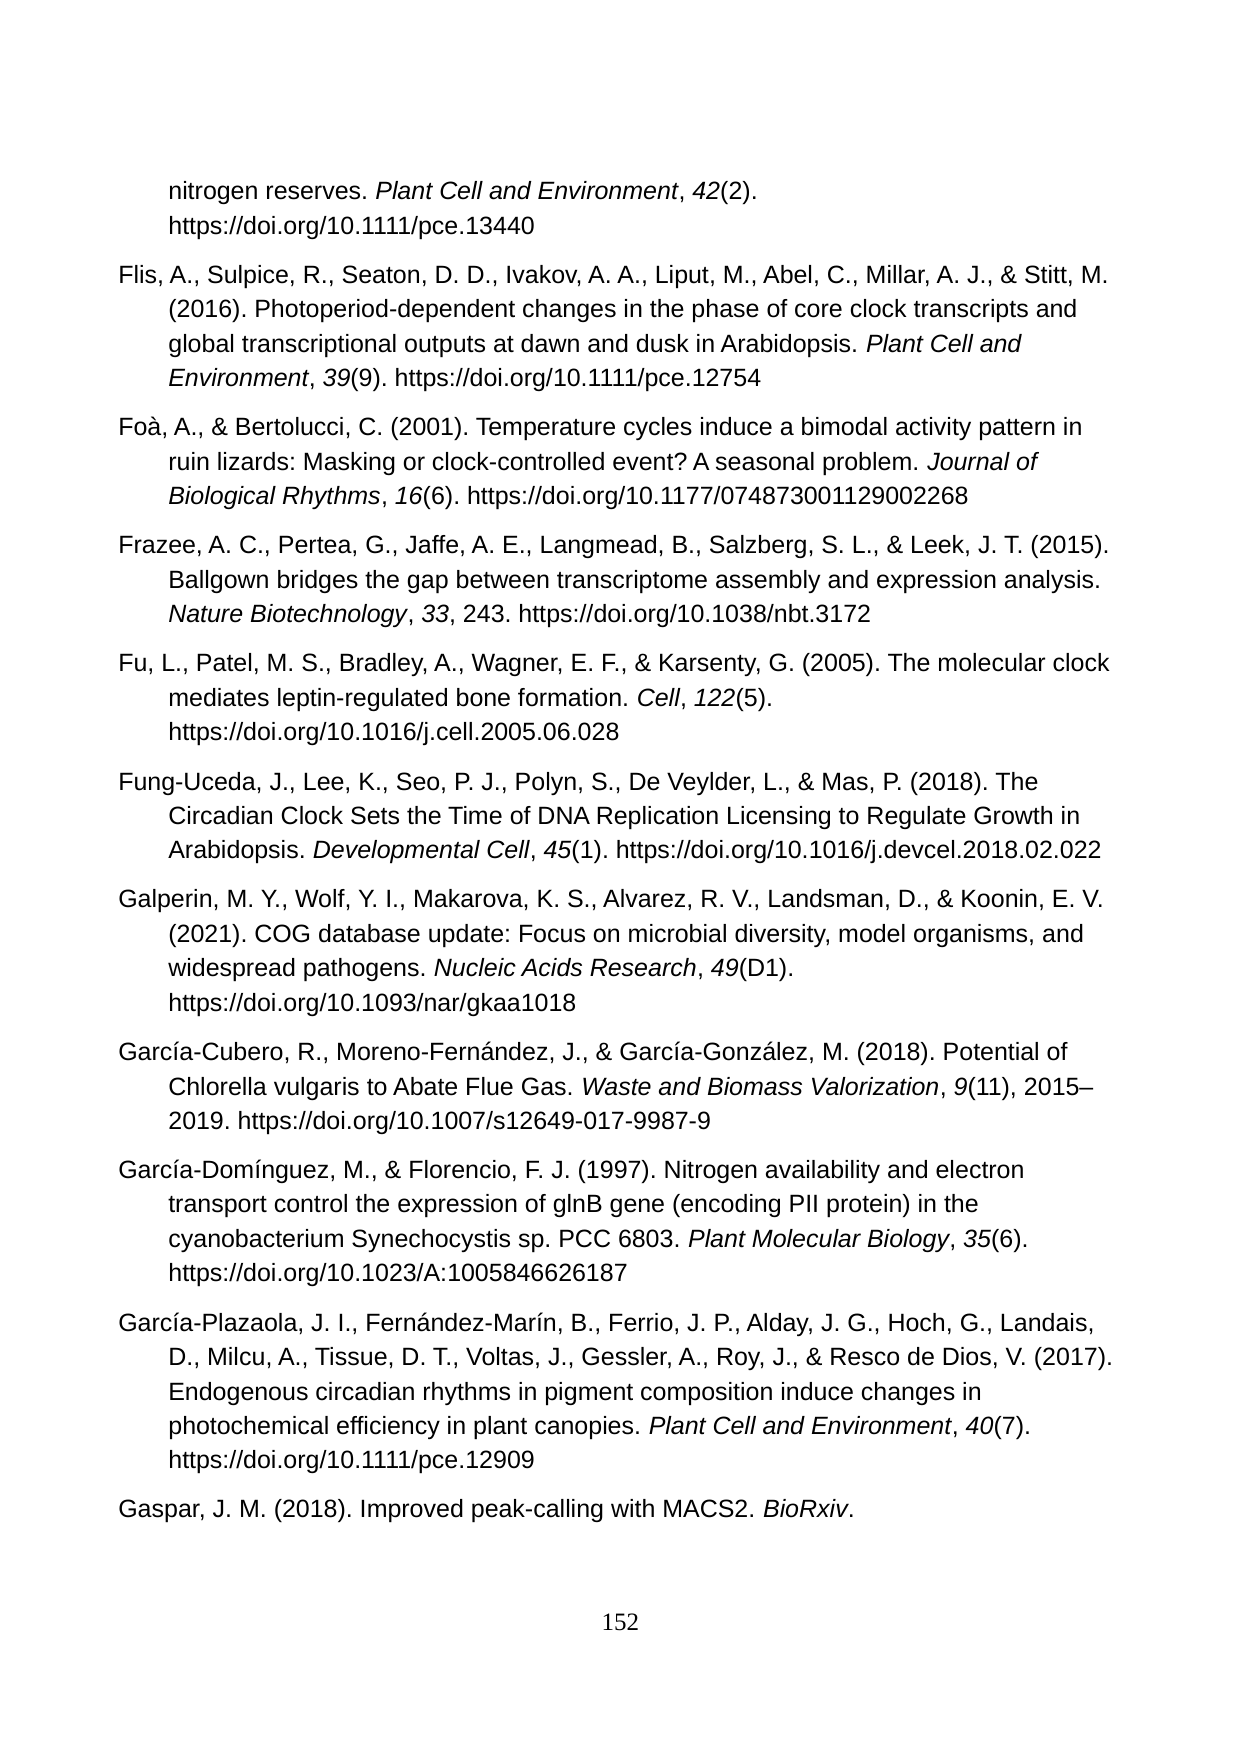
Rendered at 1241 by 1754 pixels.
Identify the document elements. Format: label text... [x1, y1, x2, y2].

text Foà, A., & Bertolucci, C. (2001). Temperature cycles induce a bimodal activity pattern in ruin lizards: Masking or clock-controlled event? A seasonal problem. Journal of Biological Rhythms, 16(6). https://doi.org/10.1177/074873001129002268 [118, 412, 1122, 510]
text Gaspar, J. M. (2018). Improved peak-calling with MACS2. BioRxiv. [118, 1494, 1122, 1523]
text Flis, A., Sulpice, R., Seaton, D. D., Ivakov, A. A., Liput, M., Abel, C., Millar, A. J., & Stitt, M. (2016). Photoperiod-dependent changes in the phase of core clock transcripts and global transcriptional outputs at dawn and dusk in Arabidopsis. Plant Cell and Environment, 39(9). https://doi.org/10.1111/pce.12754 [118, 260, 1122, 392]
text Fu, L., Patel, M. S., Bradley, A., Wagner, E. F., & Karsenty, G. (2005). The molecular clock mediates leptin-regulated bone formation. Cell, 122(5). https://doi.org/10.1016/j.cell.2005.06.028 [118, 648, 1122, 746]
text García-Plazaola, J. I., Fernández-Marín, B., Ferrio, J. P., Alday, J. G., Hoch, G., Landais, D., Milcu, A., Tissue, D. T., Voltas, J., Gessler, A., Roy, J., & Resco de Dios, V. (2017). Endogenous circadian rhythms in pigment composition induce changes in photochemical efficiency in plant canopies. Plant Cell and Environment, 40(7). https://doi.org/10.1111/pce.12909 [118, 1307, 1122, 1474]
text García-Domínguez, M., & Florencio, F. J. (1997). Nitrogen availability and electron transport control the expression of glnB gene (encoding PII protein) in the cyanobacterium Synechocystis sp. PCC 6803. Plant Molecular Biology, 35(6). https://doi.org/10.1023/A:1005846626187 [118, 1155, 1122, 1287]
text Fung-Uceda, J., Lee, K., Seo, P. J., Polyn, S., De Veylder, L., & Mas, P. (2018). The Circadian Clock Sets the Time of DNA Replication Licensing to Regulate Growth in Arabidopsis. Developmental Cell, 45(1). https://doi.org/10.1016/j.devcel.2018.02.022 [118, 766, 1122, 864]
text García-Cubero, R., Moreno-Fernández, J., & García-González, M. (2018). Potential of Chlorella vulgaris to Abate Flue Gas. Waste and Biomass Valorization, 9(11), 2015–2019. https://doi.org/10.1007/s12649-017-9987-9 [118, 1037, 1122, 1135]
text nitrogen reserves. Plant Cell and Environment, 42(2). https://doi.org/10.1111/pce.13440 [118, 176, 1122, 239]
text Frazee, A. C., Pertea, G., Jaffe, A. E., Langmead, B., Salzberg, S. L., & Leek, J. T. (2015). Ballgown bridges the gap between transcriptome assembly and expression analysis. Nature Biotechnology, 33, 243. https://doi.org/10.1038/nbt.3172 [118, 530, 1122, 628]
text Galperin, M. Y., Wolf, Y. I., Makarova, K. S., Alvarez, R. V., Landsman, D., & Koonin, E. V. (2021). COG database update: Focus on microbial diversity, model organisms, and widespread pathogens. Nucleic Acids Research, 49(D1). https://doi.org/10.1093/nar/gkaa1018 [118, 884, 1122, 1017]
